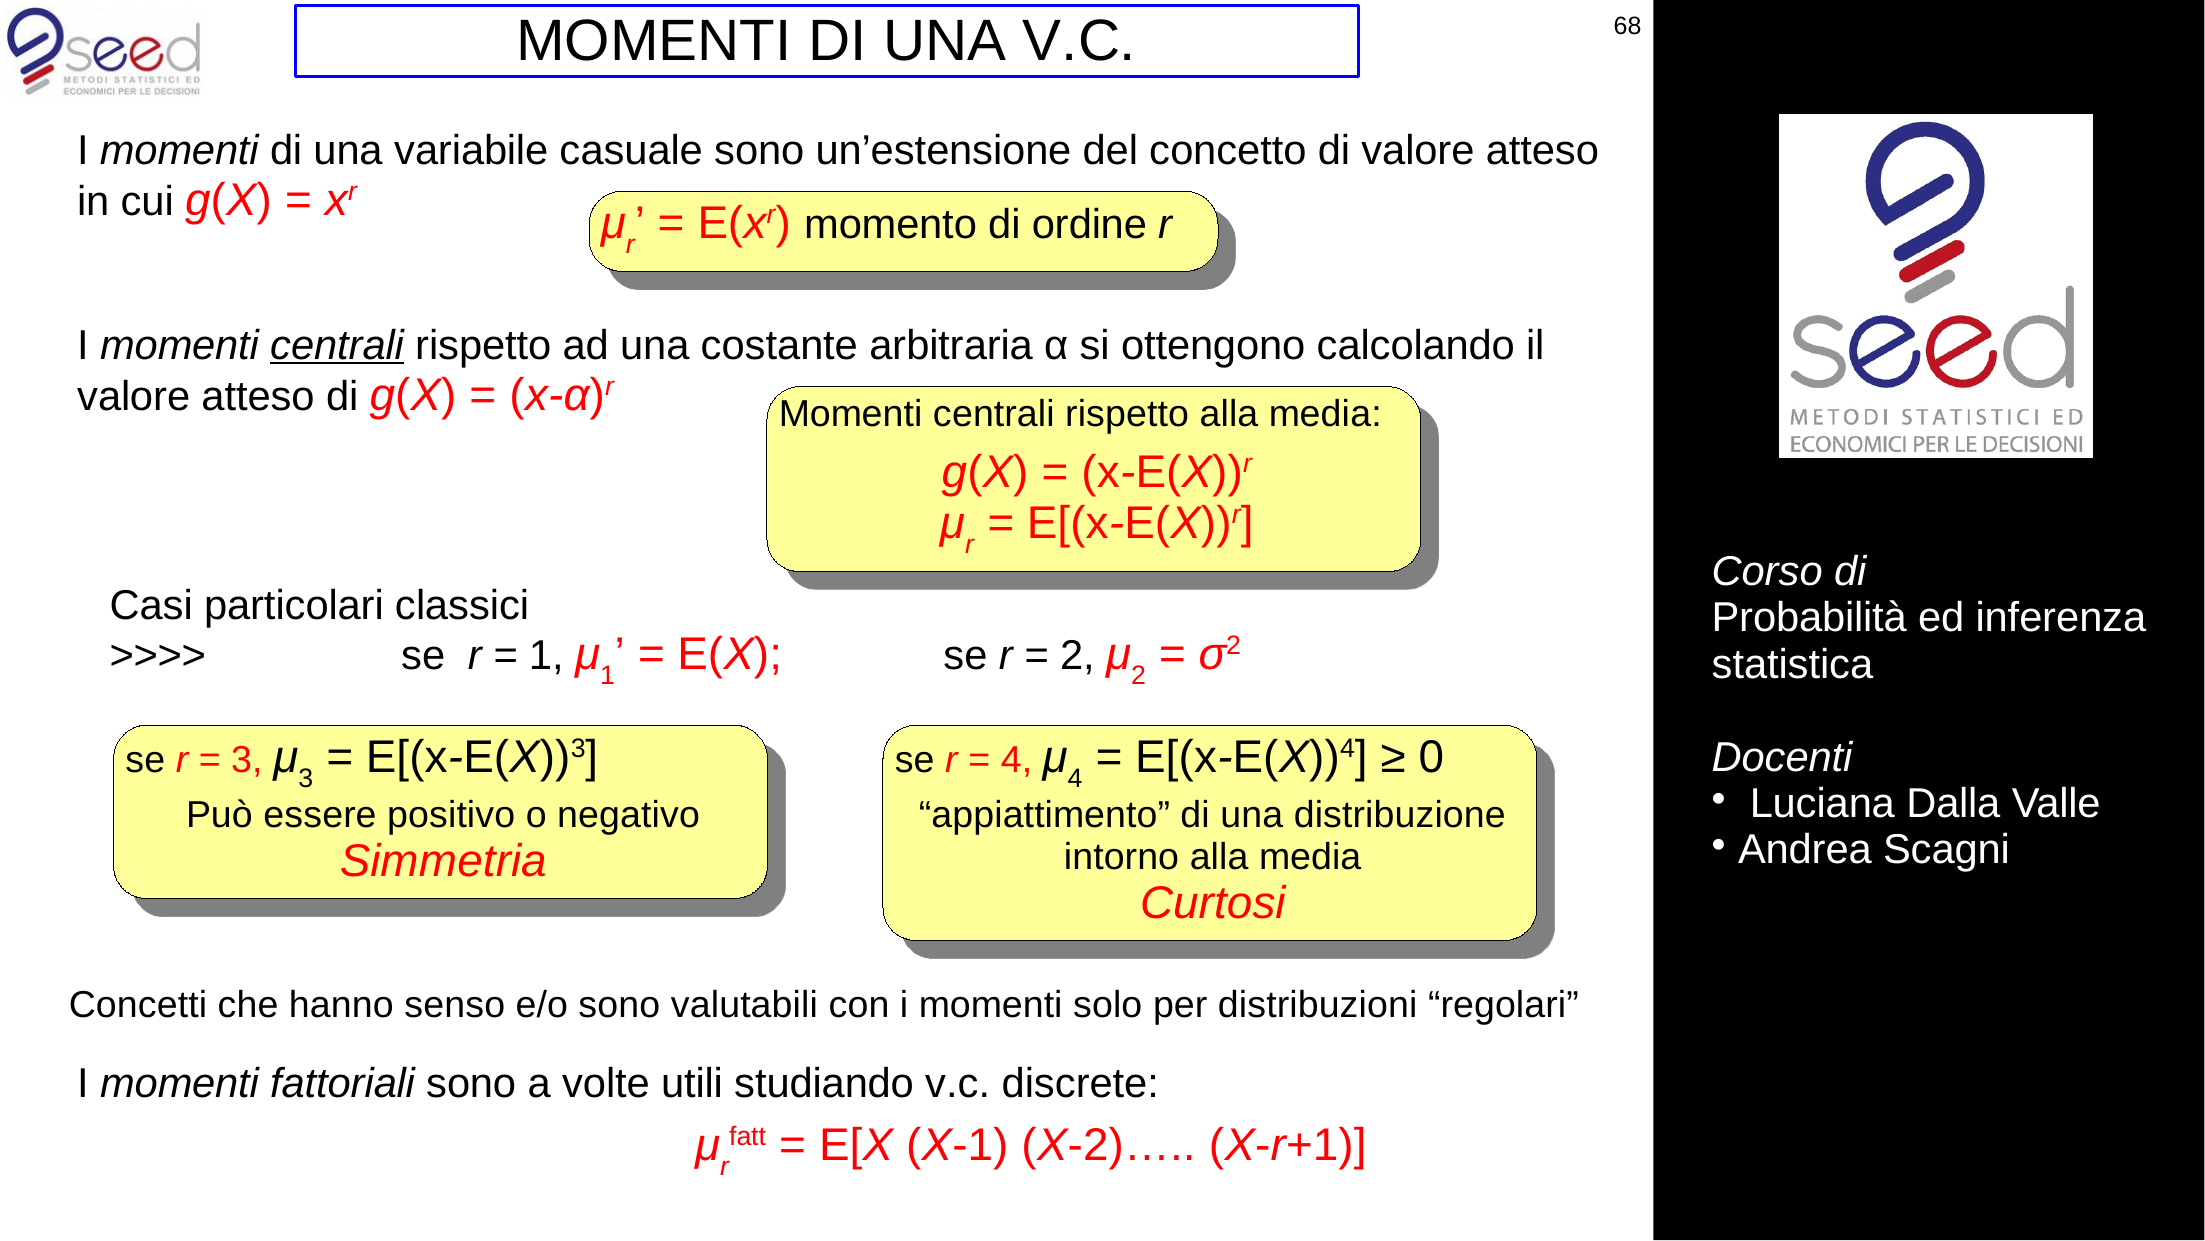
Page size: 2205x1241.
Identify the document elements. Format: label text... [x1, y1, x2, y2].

text_box Concetti che hanno senso e/o sono valutabili con i momenti solo per distribuzioni “regolari” [46, 983, 1615, 1027]
text_box Momenti centrali rispetto alla media: g(X) = (x-E(X))r μr = E[(x-E(X))r] [766, 386, 1421, 572]
text_box μr’ = E(xr) momento di ordine r [589, 191, 1219, 272]
text_box se r = 3, μ3 = E[(x-E(X))3] Può essere positivo o negativo Simmetria [113, 725, 768, 899]
text_box Casi particolari classici >>>> se r = 1, μ1’ = E(X); se r = 2, μ2 = σ2 [109, 581, 1247, 691]
text_box MOMENTI DI UNA V.C. [295, 5, 1359, 77]
text_box I momenti di una variabile casuale sono un’estensione del concetto di valore atteso in cui g(X) = xr [77, 127, 1602, 226]
text_box I momenti fattoriali sono a volte utili studiando v.c. discrete: Aμrfatt = E[X (X-1) (X-2)….. (X-r+1)] [77, 1060, 1602, 1182]
text_box se r = 4, μ4 = E[(x-E(X))4] ≥ 0 “appiattimento” di una distribuzione intorno alla media Curtosi [882, 725, 1537, 941]
text_box I momenti centrali rispetto ad una costante arbitraria α si ottengono calcolando il valore atteso di g(X) = (x-α)r [77, 322, 1602, 421]
picture [1779, 114, 2093, 458]
picture [5, 5, 203, 98]
